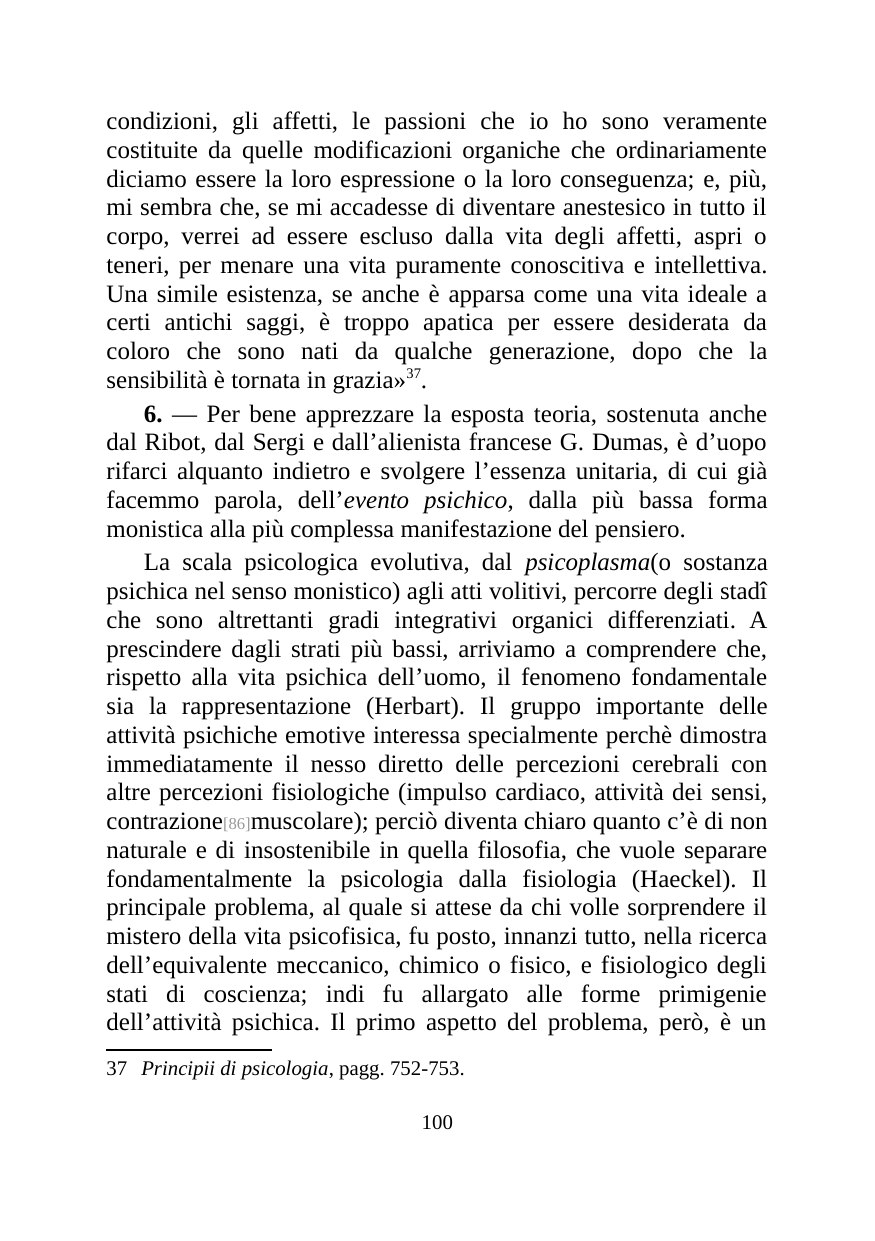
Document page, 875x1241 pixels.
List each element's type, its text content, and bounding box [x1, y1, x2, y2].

text La scala psicologica evolutiva, dal psicoplasma(o sostanza psichica nel senso monistico) agli atti volitivi, percorre degli stadî che sono altrettanti gradi integrativi organici differenziati. A prescindere dagli strati più bassi, arriviamo a comprendere che, rispetto alla vita psichica dell’uomo, il fenomeno fondamentale sia la rappresentazione (Herbart). Il gruppo importante delle attività psichiche emotive interessa specialmente perchè dimostra immediatamente il nesso diretto delle percezioni cerebrali con altre percezioni fisiologiche (impulso cardiaco, attività dei sensi, contrazione[86]muscolare); perciò diventa chiaro quanto c’è di non naturale e di insostenibile in quella filosofia, che vuole separare fondamentalmente la psicologia dalla fisiologia (Haeckel). Il principale problema, al quale si attese da chi volle sorprendere il mistero della vita psicofisica, fu posto, innanzi tutto, nella ricerca dell’equivalente meccanico, chimico o fisico, e fisiologico degli stati di coscienza; indi fu allargato alle forme primigenie dell’attività psichica. Il primo aspetto del problema, però, è un [106, 547, 768, 1036]
text condizioni, gli affetti, le passioni che io ho sono veramente costituite da quelle modificazioni organiche che ordinariamente diciamo essere la loro espressione o la loro conseguenza; e, più, mi sembra che, se mi accadesse di diventare anestesico in tutto il corpo, verrei ad essere escluso dalla vita degli affetti, aspri o teneri, per menare una vita puramente conoscitiva e intellettiva. Una simile esistenza, se anche è apparsa come una vita ideale a certi antichi saggi, è troppo apatica per essere desiderata da coloro che sono nati da qualche generazione, dopo che la sensibilità è tornata in grazia». [106, 106, 768, 394]
text 6. ― Per bene apprezzare la esposta teoria, sostenuta anche dal Ribot, dal Sergi e dall’alienista francese G. Dumas, è d’uopo rifarci alquanto indietro e svolgere l’essenza unitaria, di cui già facemmo parola, dell’evento psichico, dalla più bassa forma monistica alla più complessa manifestazione del pensiero. [106, 399, 768, 542]
text Principii di psicologia, pagg. 752-753. [106, 1056, 768, 1080]
